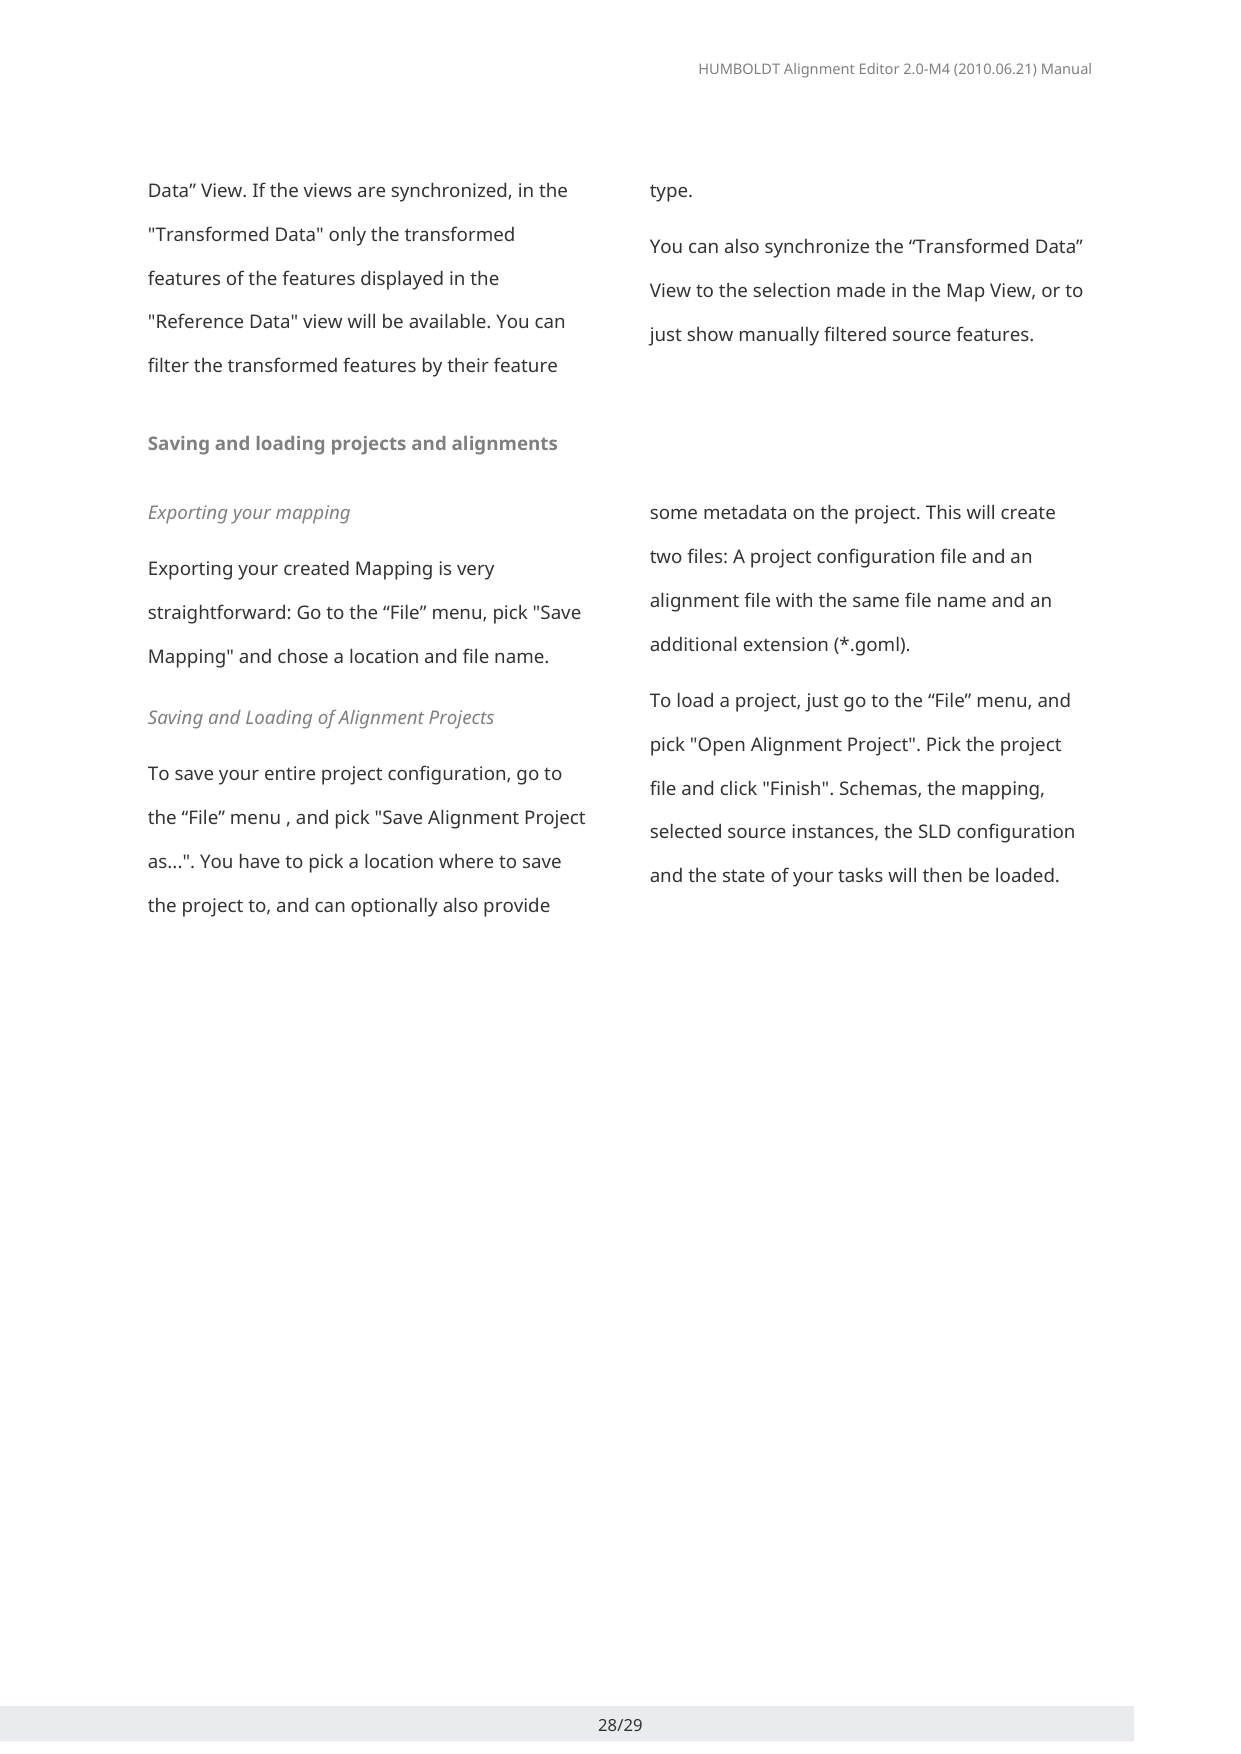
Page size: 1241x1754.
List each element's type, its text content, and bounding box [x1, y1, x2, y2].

subtitle Saving and loading projects and alignments [148, 430, 1092, 455]
subtitle Saving and Loading of Alignment Projects [148, 704, 591, 729]
text To load a project, just go to the “File” menu, and pick "Open Alignment Project". Pick the project file and click "Finish". Schemas, the mapping, selected source instances, the SLD configuration and the state of your tasks will then be loaded. [649, 687, 1092, 888]
subtitle Exporting your mapping [148, 499, 591, 525]
text You can also synchronize the “Transformed Data” View to the selection made in the Map View, or to just show manually filtered source features. [649, 233, 1092, 347]
text type. [649, 177, 1092, 203]
text Data” View. If the views are synchronized, in the "Transformed Data" only the transformed features of the features displayed in the "Reference Data" view will be available. You can filter the transformed features by their feature [148, 177, 591, 378]
text Exporting your created Mapping is very straightforward: Go to the “File” menu, pick "Save Mapping" and chose a location and file name. [148, 556, 591, 669]
text To save your entire project configuration, go to the “File” menu , and pick "Save Alignment Project as...". You have to pick a location where to save the project to, and can optionally also provide [148, 760, 591, 917]
text some metadata on the project. This will create two files: A project configuration file and an alignment file with the same file name and an additional extension (*.goml). [649, 499, 1092, 656]
